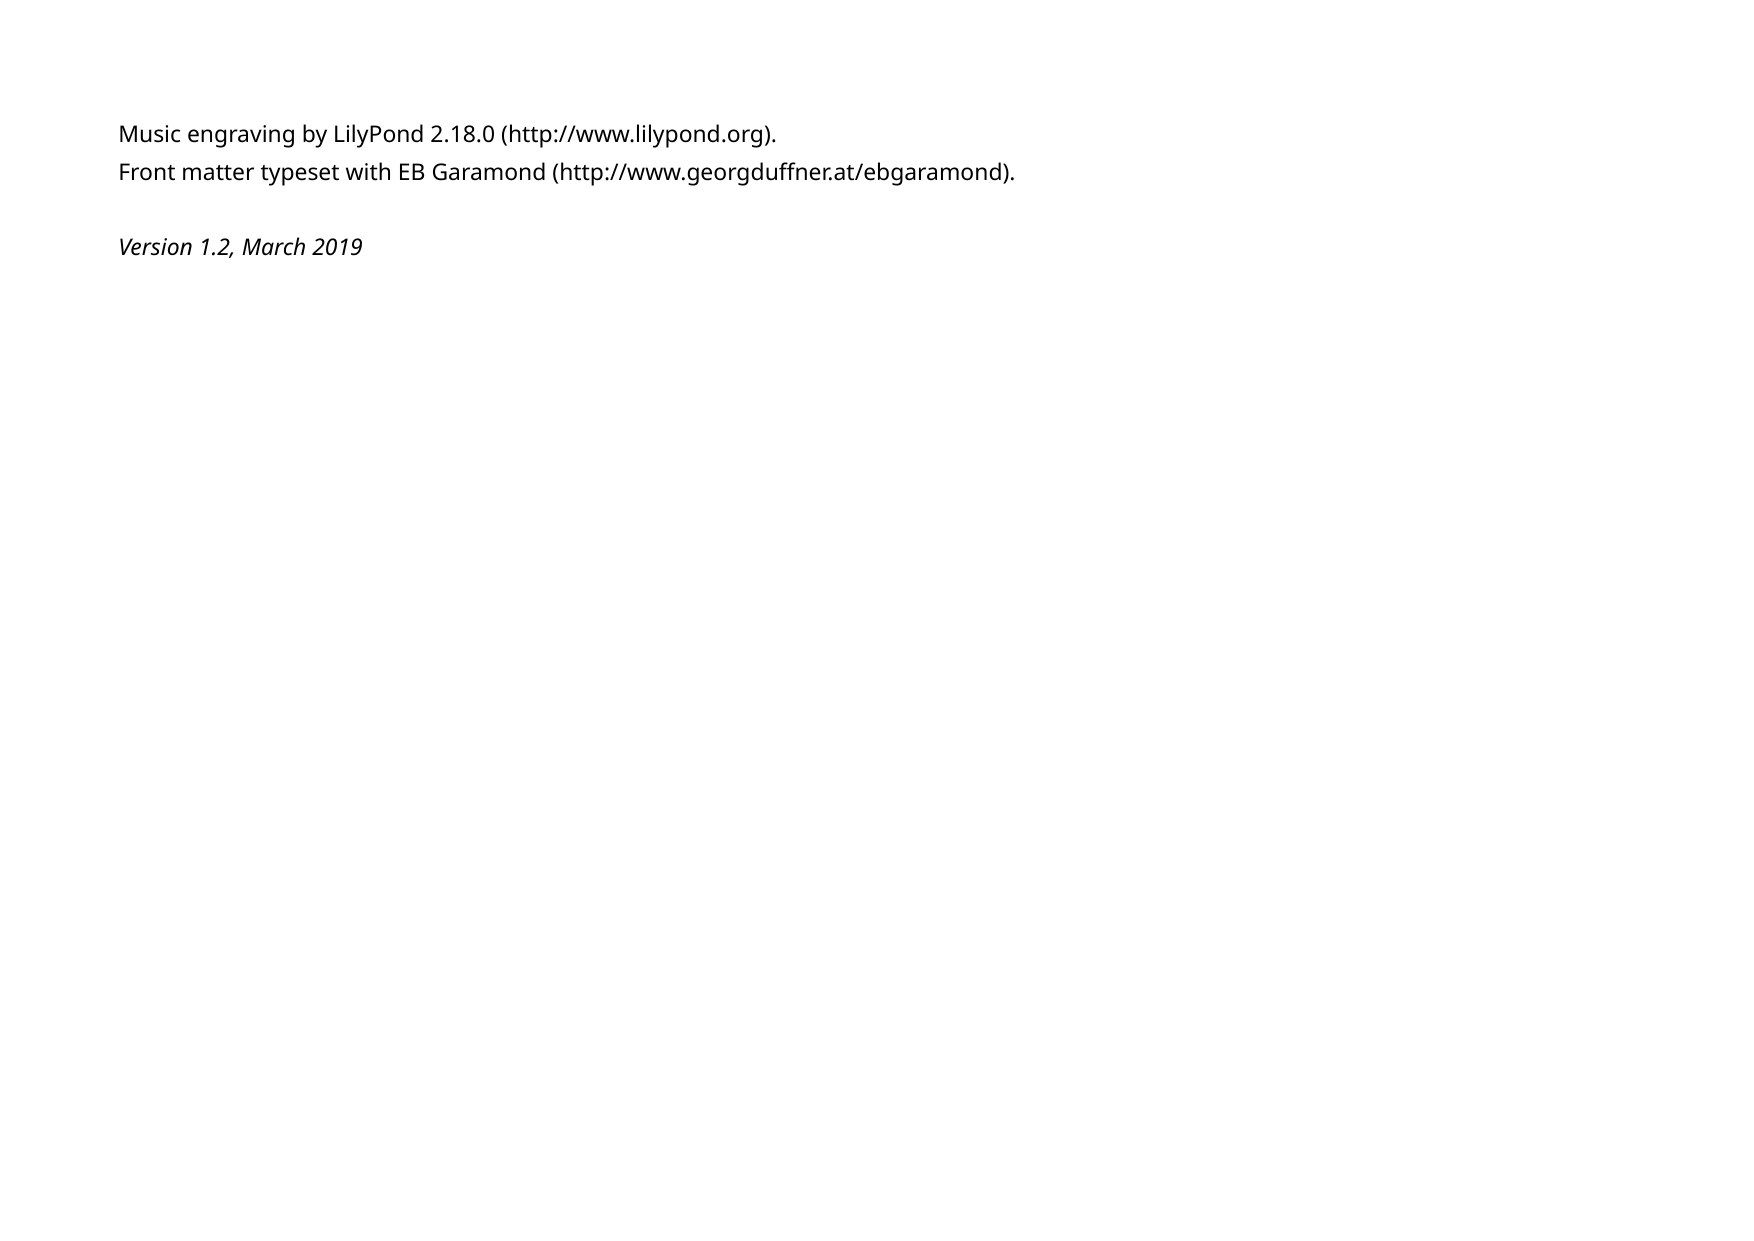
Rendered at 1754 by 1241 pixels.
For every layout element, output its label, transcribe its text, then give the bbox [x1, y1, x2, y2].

text Version 1.2, March 2019 [118, 231, 1518, 262]
text Music engraving by LilyPond 2.18.0 (http://www.lilypond.org). Front matter typeset with EB Garamond (http://www.georgduffner.at/ebgaramond). [118, 118, 1518, 187]
